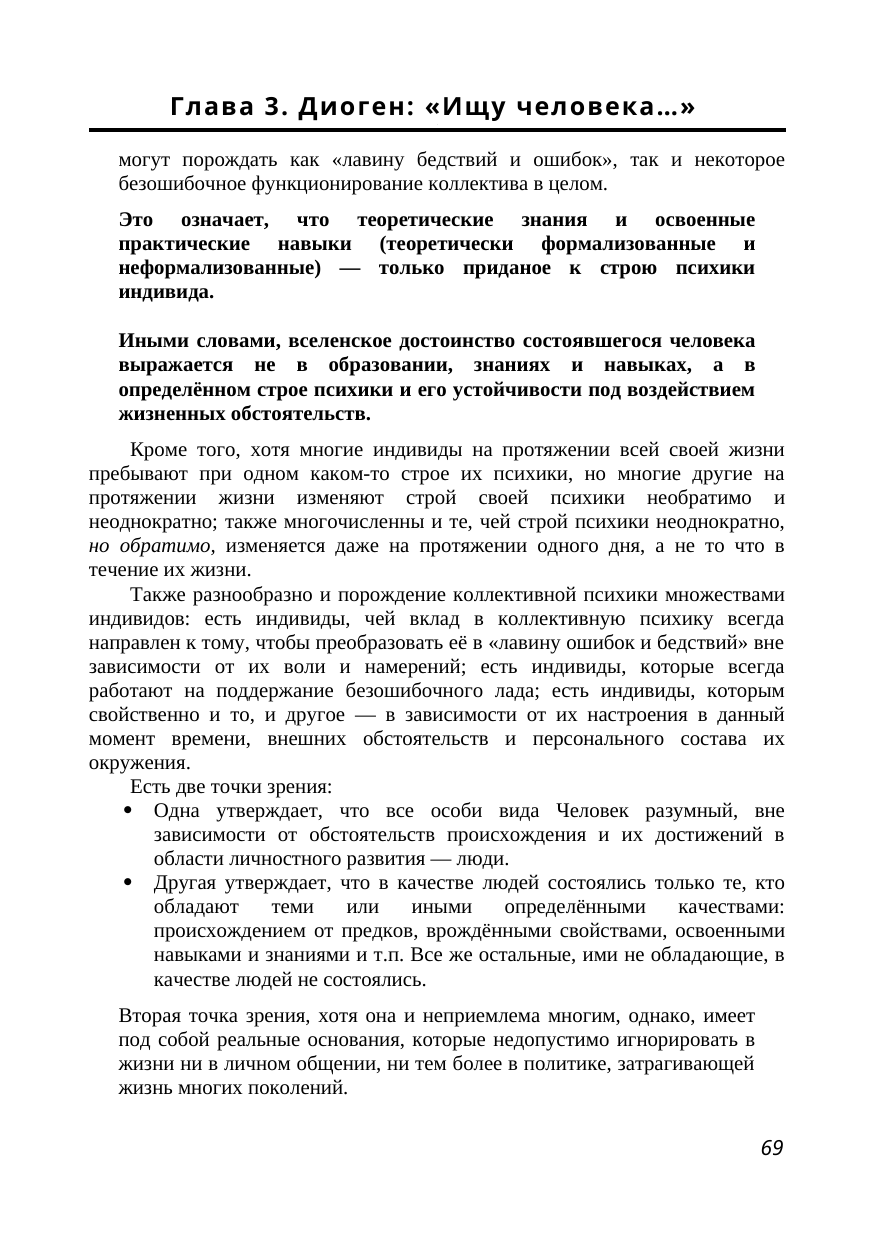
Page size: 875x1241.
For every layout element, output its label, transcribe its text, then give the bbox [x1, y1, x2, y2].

text Вторая точка зрения, хотя она и неприемлема многим, однако, имеет под собой реальные основания, которые недопустимо игнорировать в жизни ни в личном общении, ни тем более в политике, затрагивающей жизнь многих поколений. [118, 1003, 756, 1099]
text могут порождать как «лавину бедствий и ошибок», так и некоторое безошибочное функционирование коллектива в целом. [118, 146, 786, 194]
text Кроме того, хотя многие индивиды на протяжении всей своей жизни пребывают при одном каком-то строе их психики, но многие другие на протяжении жизни изменяют строй своей психики необратимо и неоднократно; также многочисленны и те, чей строй психики неоднократно, но обратимо, изменяется даже на протяжении одного дня, а не то что в течение их жизни. [89, 437, 786, 581]
text Иными словами, вселенское достоинство состоявшегося человека выражается не в образовании, знаниях и навыках, а в определённом строе психики и его устойчивости под воздействием жизненных обстоятельств. [118, 328, 756, 424]
list Другая утверждает, что в качестве людей состоялись только те, кто обладают теми или иными определёнными качествами: происхождением от предков, врождёнными свойствами, освоенными навыками и знаниями и т.п. Все же остальные, ими не обладающие, в качестве людей не состоялись. [124, 870, 786, 991]
list Одна утверждает, что все особи вида Человек разумный, вне зависимости от обстоятельств происхождения и их достижений в области личностного развития — люди. [124, 798, 786, 870]
text Это означает, что теоретические знания и освоенные практические навыки (теоретически формализованные и неформализованные) — только приданое к строю психики индивида. [118, 207, 756, 303]
text Также разнообразно и порождение коллективной психики множествами индивидов: есть индивиды, чей вклад в коллективную психику всегда направлен к тому, чтобы преобразовать её в «лавину ошибок и бедствий» вне зависимости от их воли и намерений; есть индивиды, которые всегда работают на поддержание безошибочного лада; есть индивиды, которым свойственно и то, и другое — в зависимости от их настроения в данный момент времени, внешних обстоятельств и персонального состава их окружения. [89, 581, 786, 774]
text Есть две точки зрения: [89, 774, 786, 798]
